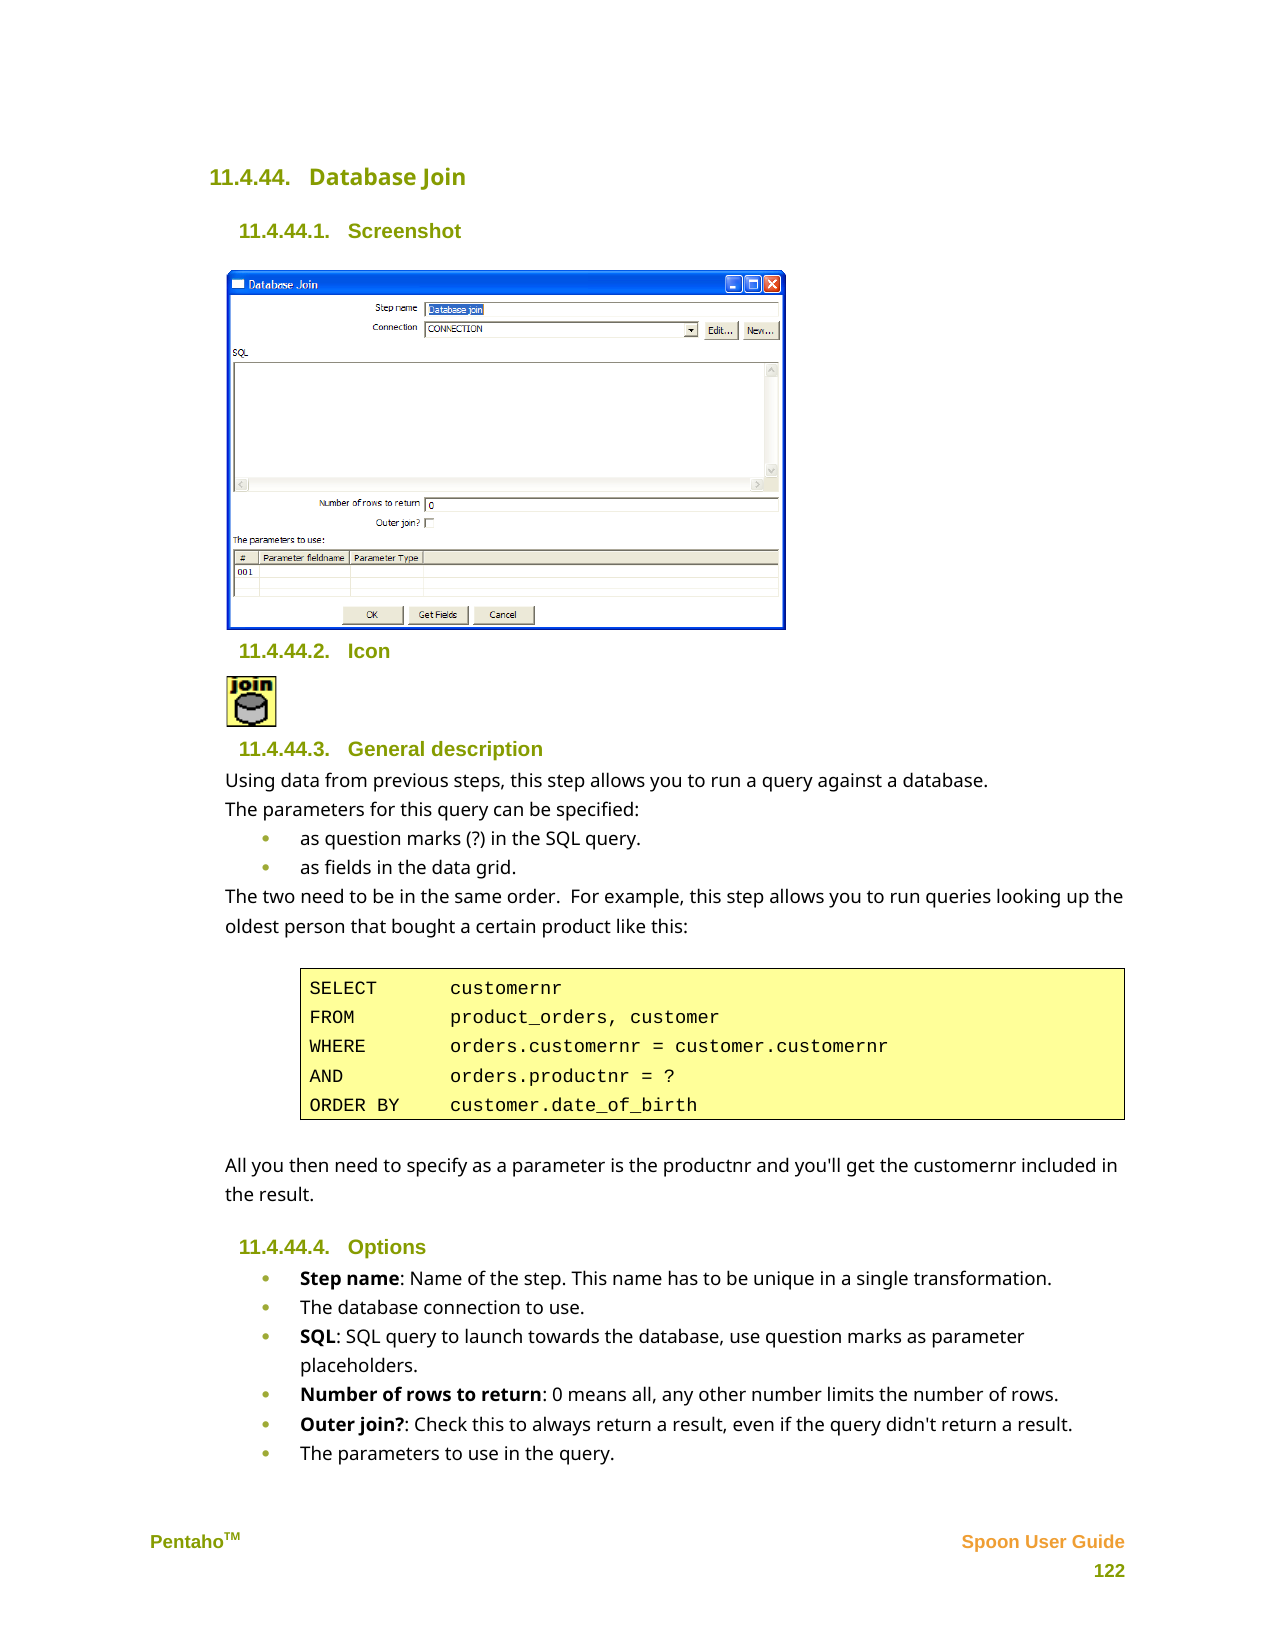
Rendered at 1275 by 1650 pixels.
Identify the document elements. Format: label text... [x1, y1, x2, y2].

text All you then need to specify as a parameter is the productnr and you'll get the customernr included in the result. [225, 1149, 1125, 1208]
text ORDER BY customer.date_of_birth [301, 1085, 1124, 1119]
list SQL: SQL query to launch towards the database, use question marks as parameter placeholders. [262, 1320, 1125, 1378]
subtitle Screenshot [239, 211, 1125, 246]
list The parameters to use in the query. [262, 1437, 1125, 1466]
text AND orders.productnr = ? [301, 1056, 1124, 1085]
subtitle Database Join [209, 157, 1125, 192]
text WHERE orders.customernr = customer.customernr [301, 1026, 1124, 1056]
text FROM product_orders, customer [301, 997, 1124, 1026]
text The parameters for this query can be specified: [225, 793, 1125, 822]
list Step name: Name of the step. This name has to be unique in a single transformation. [262, 1262, 1125, 1291]
list The database connection to use. [262, 1291, 1125, 1320]
list Outer join?: Check this to always return a result, even if the query didn't return a result. [262, 1408, 1125, 1437]
picture [226, 676, 277, 727]
text The two need to be in the same order. For example, this step allows you to run queries looking up the oldest person that bought a certain product like this: [225, 881, 1125, 939]
text SELECT customernr [301, 969, 1124, 997]
list as question marks (?) in the SQL query. [262, 822, 1125, 851]
text Using data from previous steps, this step allows you to run a query against a database. [225, 764, 1125, 793]
list Number of rows to return: 0 means all, any other number limits the number of rows. [262, 1378, 1125, 1408]
subtitle Options [239, 1226, 1125, 1261]
subtitle General description [239, 684, 1125, 763]
list as fields in the data grid. [262, 851, 1125, 881]
subtitle Icon [239, 264, 1125, 666]
